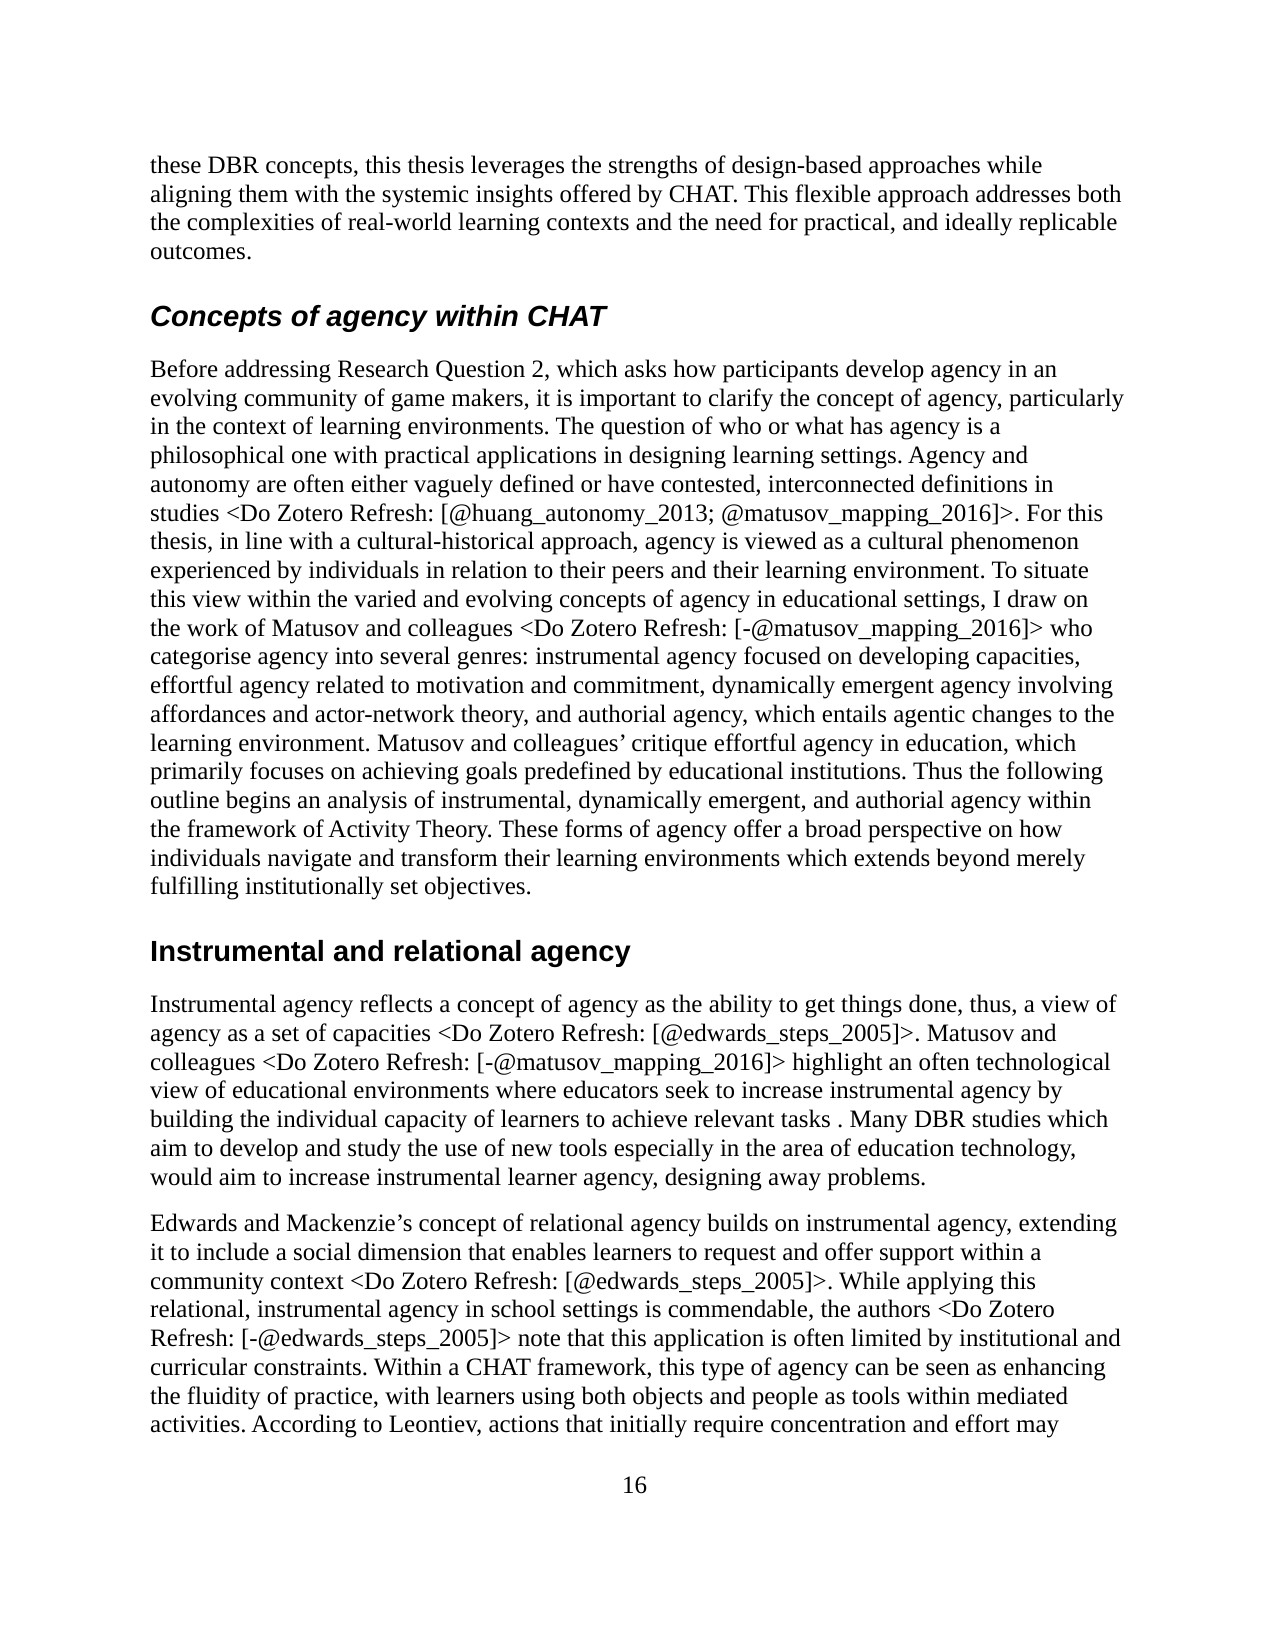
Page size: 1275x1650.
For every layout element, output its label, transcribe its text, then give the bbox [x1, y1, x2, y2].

subtitle Instrumental and relational agency [150, 934, 1125, 968]
text these DBR concepts, this thesis leverages the strengths of design-based approaches while aligning them with the systemic insights offered by CHAT. This flexible approach addresses both the complexities of real-world learning contexts and the need for practical, and ideally replicable outcomes. [150, 150, 1125, 265]
subtitle Concepts of agency within CHAT [150, 299, 1125, 332]
text Edwards and Mackenzie’s concept of relational agency builds on instrumental agency, extending it to include a social dimension that enables learners to request and offer support within a community context <Do Zotero Refresh: [@edwards_steps_2005]>. While applying this relational, instrumental agency in school settings is commendable, the authors <Do Zotero Refresh: [-@edwards_steps_2005]> note that this application is often limited by institutional and curricular constraints. Within a CHAT framework, this type of agency can be seen as enhancing the fluidity of practice, with learners using both objects and people as tools within mediated activities. According to Leontiev, actions that initially require concentration and effort may [150, 1208, 1125, 1438]
text Instrumental agency reflects a concept of agency as the ability to get things done, thus, a view of agency as a set of capacities <Do Zotero Refresh: [@edwards_steps_2005]>. Matusov and colleagues <Do Zotero Refresh: [-@matusov_mapping_2016]> highlight an often technological view of educational environments where educators seek to increase instrumental agency by building the individual capacity of learners to achieve relevant tasks . Many DBR studies which aim to develop and study the use of new tools especially in the area of education technology, would aim to increase instrumental learner agency, designing away problems. [150, 989, 1125, 1190]
text Before addressing Research Question 2, which asks how participants develop agency in an evolving community of game makers, it is important to clarify the concept of agency, particularly in the context of learning environments. The question of who or what has agency is a philosophical one with practical applications in designing learning settings. Agency and autonomy are often either vaguely defined or have contested, interconnected definitions in studies <Do Zotero Refresh: [@huang_autonomy_2013; @matusov_mapping_2016]>. For this thesis, in line with a cultural-historical approach, agency is viewed as a cultural phenomenon experienced by individuals in relation to their peers and their learning environment. To situate this view within the varied and evolving concepts of agency in educational settings, I draw on the work of Matusov and colleagues <Do Zotero Refresh: [-@matusov_mapping_2016]> who categorise agency into several genres: instrumental agency focused on developing capacities, effortful agency related to motivation and commitment, dynamically emergent agency involving affordances and actor-network theory, and authorial agency, which entails agentic changes to the learning environment. Matusov and colleagues’ critique effortful agency in education, which primarily focuses on achieving goals predefined by educational institutions. Thus the following outline begins an analysis of instrumental, dynamically emergent, and authorial agency within the framework of Activity Theory. These forms of agency offer a broad perspective on how individuals navigate and transform their learning environments which extends beyond merely fulfilling institutionally set objectives. [150, 354, 1125, 900]
